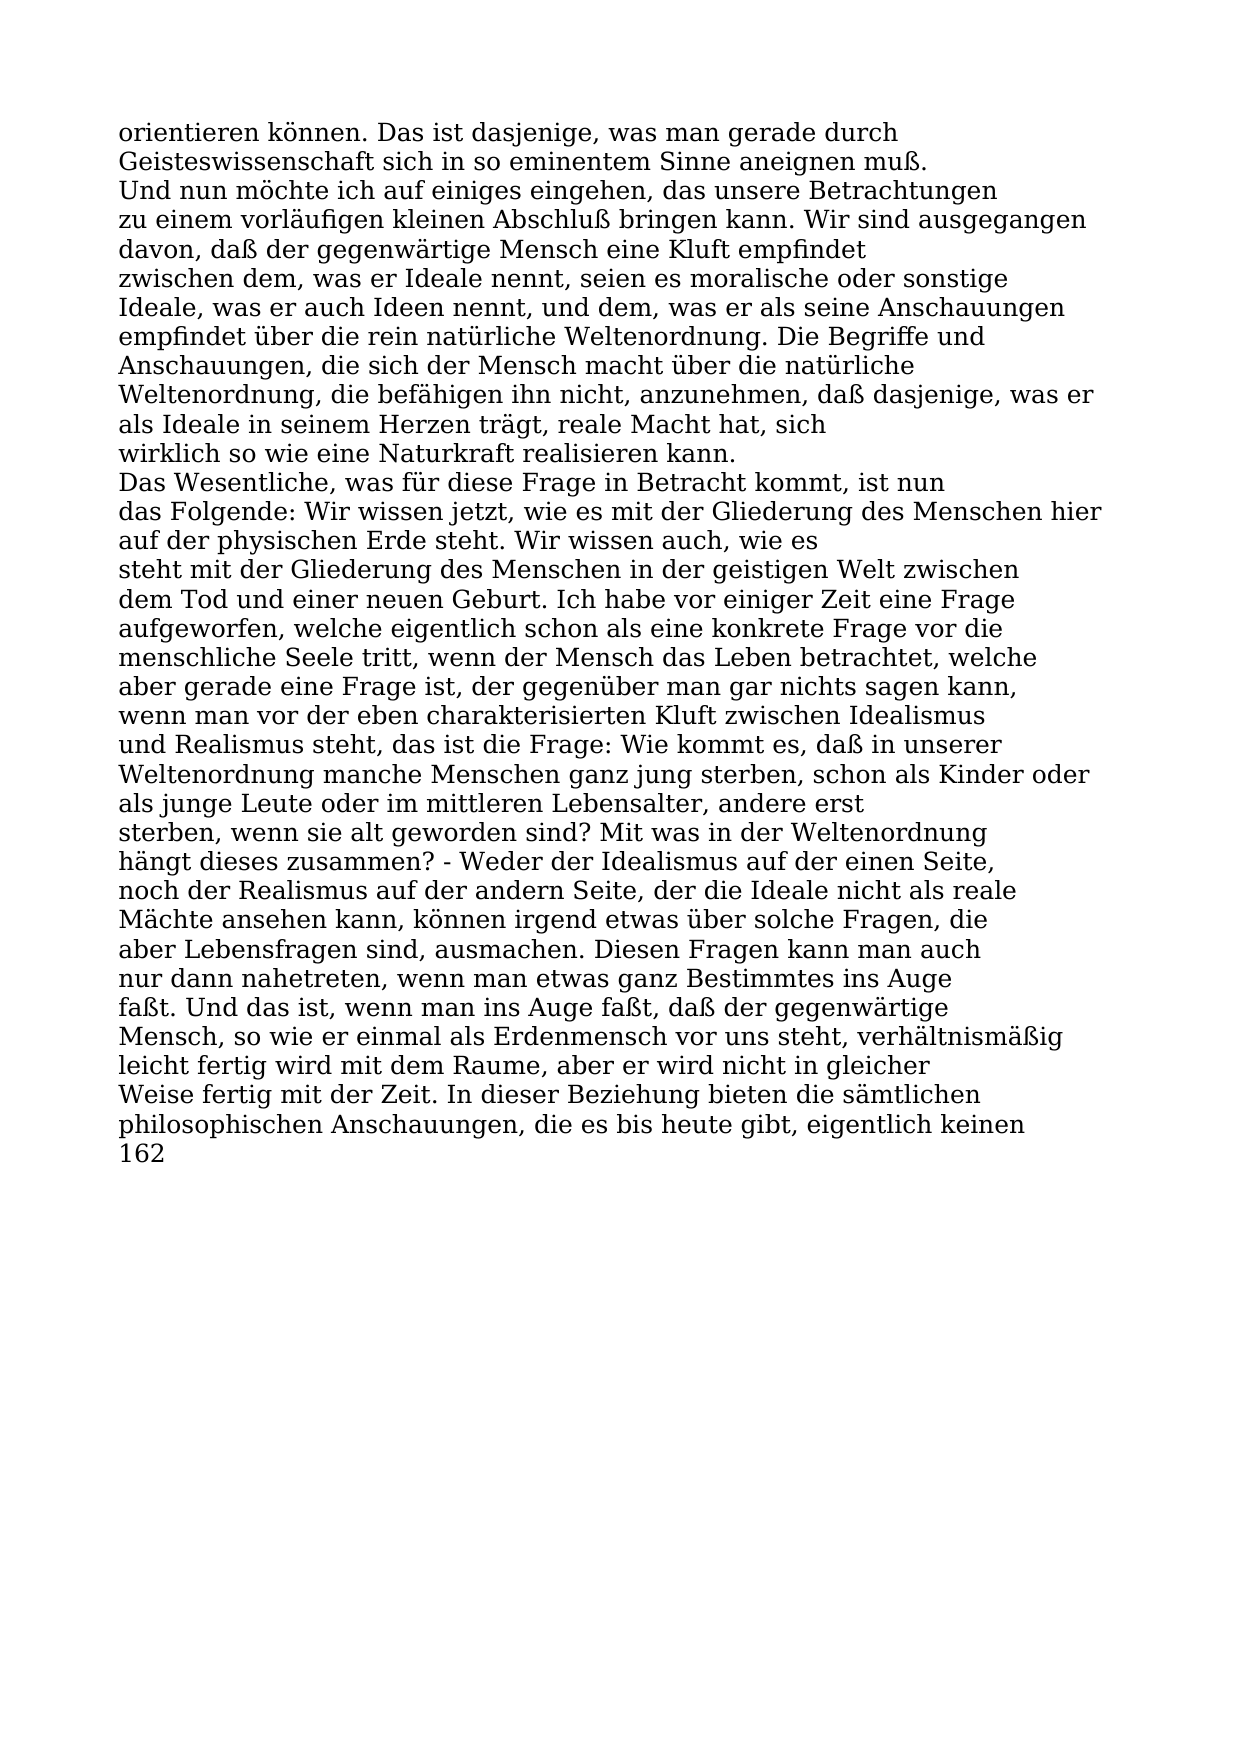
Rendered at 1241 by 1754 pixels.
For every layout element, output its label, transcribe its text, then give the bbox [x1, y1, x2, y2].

text orientieren können. Das ist dasjenige, was man gerade durch Geisteswissenschaft sich in so eminentem Sinne aneignen muß. [118, 118, 1122, 176]
text das Folgende: Wir wissen jetzt, wie es mit der Gliederung des Menschen hier auf der physischen Erde steht. Wir wissen auch, wie es [118, 497, 1122, 556]
text wirklich so wie eine Naturkraft realisieren kann. [118, 439, 1122, 468]
text Mächte ansehen kann, können irgend etwas über solche Fragen, die [118, 906, 1122, 935]
text Und nun möchte ich auf einiges eingehen, das unsere Betrachtungen [118, 176, 1122, 206]
text sterben, wenn sie alt geworden sind? Mit was in der Weltenordnung [118, 818, 1122, 847]
text zu einem vorläufigen kleinen Abschluß bringen kann. Wir sind ausgegangen davon, daß der gegenwärtige Mensch eine Kluft empfindet [118, 206, 1122, 264]
text Weltenordnung manche Menschen ganz jung sterben, schon als Kinder oder als junge Leute oder im mittleren Lebensalter, andere erst [118, 760, 1122, 818]
text nur dann nahetreten, wenn man etwas ganz Bestimmtes ins Auge [118, 964, 1122, 993]
text Mensch, so wie er einmal als Erdenmensch vor uns steht, verhältnismäßig leicht fertig wird mit dem Raume, aber er wird nicht in gleicher [118, 1022, 1122, 1081]
text und Realismus steht, das ist die Frage: Wie kommt es, daß in unserer [118, 731, 1122, 760]
text Weise fertig mit der Zeit. In dieser Beziehung bieten die sämtlichen [118, 1081, 1122, 1110]
text aber Lebensfragen sind, ausmachen. Diesen Fragen kann man auch [118, 935, 1122, 964]
text Ideale, was er auch Ideen nennt, und dem, was er als seine Anschauungen empfindet über die rein natürliche Weltenordnung. Die Begriffe und Anschauungen, die sich der Mensch macht über die natürliche Weltenordnung, die befähigen ihn nicht, anzunehmen, daß dasjenige, was er als Ideale in seinem Herzen trägt, reale Macht hat, sich [118, 293, 1122, 439]
text philosophischen Anschauungen, die es bis heute gibt, eigentlich keinen [118, 1110, 1122, 1139]
text aufgeworfen, welche eigentlich schon als eine konkrete Frage vor die [118, 614, 1122, 643]
text aber gerade eine Frage ist, der gegenüber man gar nichts sagen kann, [118, 672, 1122, 701]
text dem Tod und einer neuen Geburt. Ich habe vor einiger Zeit eine Frage [118, 585, 1122, 614]
text 162 [118, 1139, 1122, 1168]
text faßt. Und das ist, wenn man ins Auge faßt, daß der gegenwärtige [118, 993, 1122, 1022]
text steht mit der Gliederung des Menschen in der geistigen Welt zwischen [118, 556, 1122, 585]
text hängt dieses zusammen? - Weder der Idealismus auf der einen Seite, [118, 847, 1122, 876]
text noch der Realismus auf der andern Seite, der die Ideale nicht als reale [118, 876, 1122, 906]
text zwischen dem, was er Ideale nennt, seien es moralische oder sonstige [118, 264, 1122, 293]
text Das Wesentliche, was für diese Frage in Betracht kommt, ist nun [118, 468, 1122, 497]
text menschliche Seele tritt, wenn der Mensch das Leben betrachtet, welche [118, 643, 1122, 672]
text wenn man vor der eben charakterisierten Kluft zwischen Idealismus [118, 701, 1122, 731]
